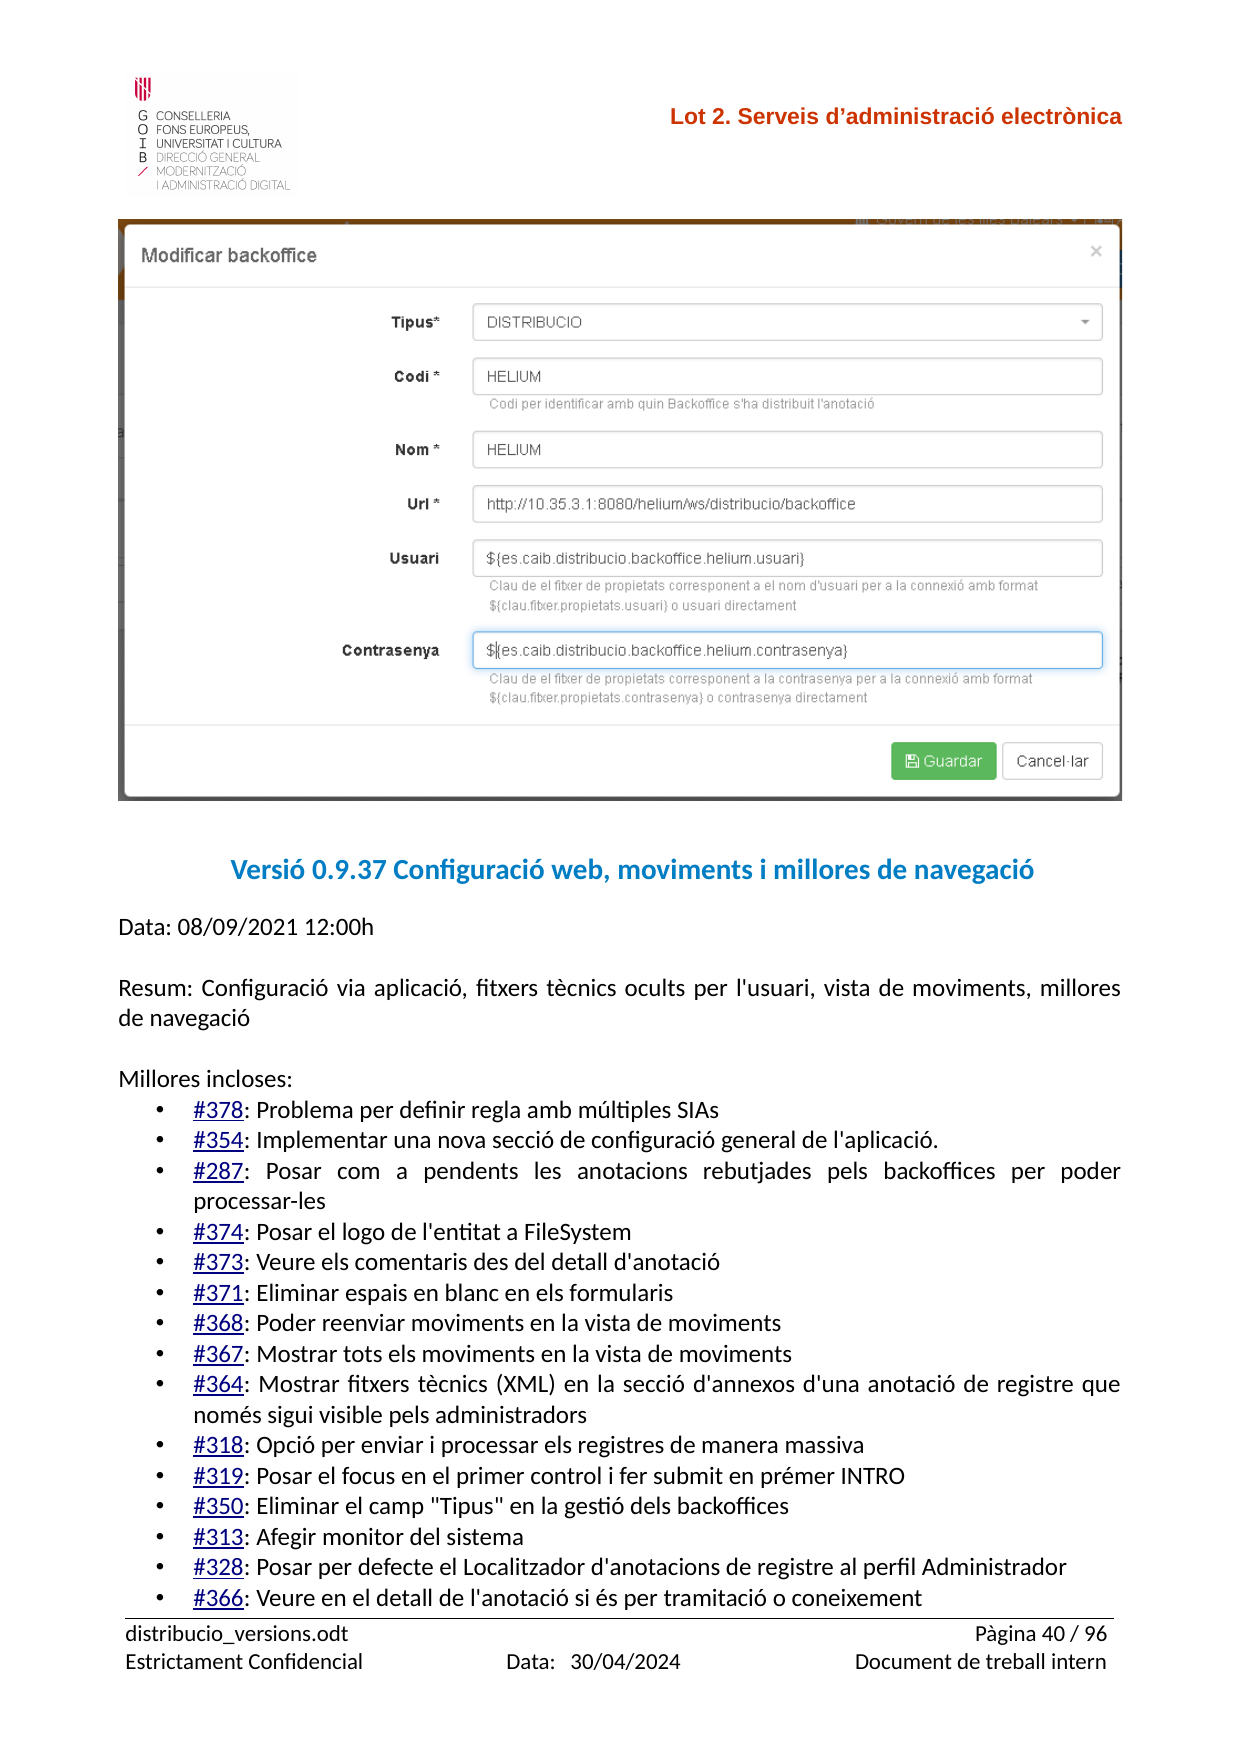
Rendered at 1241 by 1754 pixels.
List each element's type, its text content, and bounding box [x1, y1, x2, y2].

list #368: Poder reenviar moviments en la vista de moviments [156, 1307, 1122, 1338]
list #313: Afegir monitor del sistema [156, 1521, 1122, 1552]
list #287: Posar com a pendents les anotacions rebutjades pels backoffices per poder processar-les [156, 1155, 1122, 1216]
text Data: 08/09/2021 12:00h [118, 911, 1122, 941]
picture [118, 219, 1123, 801]
list #371: Eliminar espais en blanc en els formularis [156, 1277, 1122, 1307]
list #378: Problema per definir regla amb múltiples SIAs [156, 1094, 1122, 1124]
text Resum: Configuració via aplicació, fitxers tècnics ocults per l'usuari, vista de moviments, millores de navegació [118, 972, 1122, 1033]
list #350: Eliminar el camp "Tipus" en la gestió dels backoffices [156, 1491, 1122, 1521]
list #364: Mostrar fitxers tècnics (XML) en la secció d'annexos d'una anotació de registre que només sigui visible pels administradors [156, 1368, 1122, 1429]
subtitle Versió 0.9.37 Configuració web, moviments i millores de navegació [153, 851, 1122, 887]
list #318: Opció per enviar i processar els registres de manera massiva [156, 1429, 1122, 1460]
text Millores incloses: [118, 1063, 1122, 1094]
list #366: Veure en el detall de l'anotació si és per tramitació o coneixement [156, 1582, 1122, 1613]
list #367: Mostrar tots els moviments en la vista de moviments [156, 1338, 1122, 1368]
list #374: Posar el logo de l'entitat a FileSystem [156, 1216, 1122, 1246]
picture [126, 70, 299, 197]
list #319: Posar el focus en el primer control i fer submit en prémer INTRO [156, 1460, 1122, 1491]
list #354: Implementar una nova secció de configuració general de l'aplicació. [156, 1124, 1122, 1155]
list #373: Veure els comentaris des del detall d'anotació [156, 1246, 1122, 1277]
list #328: Posar per defecte el Localitzador d'anotacions de registre al perfil Administrador [156, 1552, 1122, 1582]
